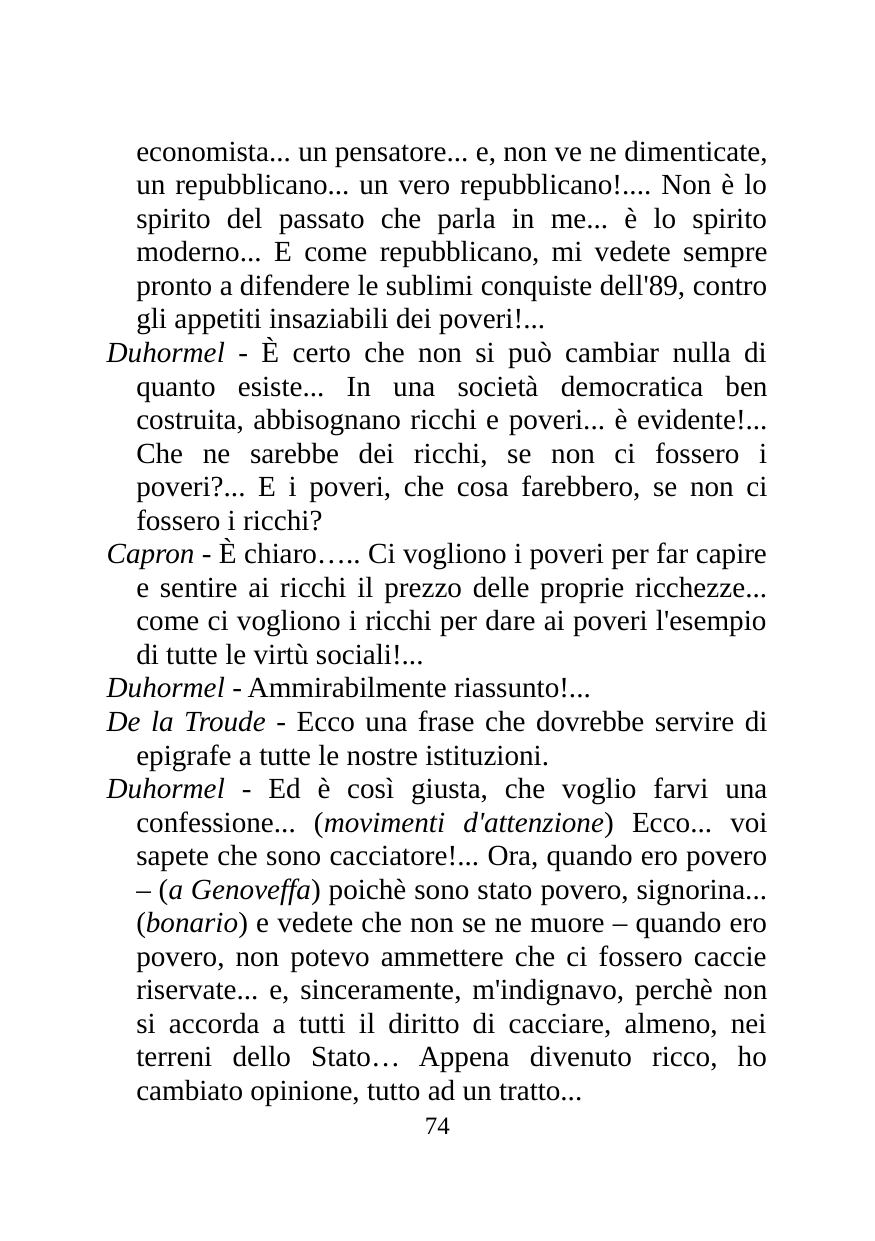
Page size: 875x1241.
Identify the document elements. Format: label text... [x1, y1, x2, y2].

text economista... un pensatore... e, non ve ne dimenticate, un repubblicano... un vero repubblicano!.... Non è lo spirito del passato che parla in me... è lo spirito moderno... E come repubblicano, mi vedete sempre pronto a difendere le sublimi conquiste dell'89, contro gli appetiti insaziabili dei poveri!... [106, 134, 768, 335]
text Duhormel - Ed è così giusta, che voglio farvi una confessione... (movimenti d'attenzione) Ecco... voi sapete che sono cacciatore!... Ora, quando ero povero – (a Genoveffa) poichè sono stato povero, signorina... (bonario) e vedete che non se ne muore – quando ero povero, non potevo ammettere che ci fossero caccie riservate... e, sinceramente, m'indignavo, perchè non si accorda a tutti il diritto di cacciare, almeno, nei terreni dello Stato… Appena divenuto ricco, ho cambiato opinione, tutto ad un tratto... [106, 771, 768, 1107]
text Capron - È chiaro….. Ci vogliono i poveri per far capire e sentire ai ricchi il prezzo delle proprie ricchezze... come ci vogliono i ricchi per dare ai poveri l'esempio di tutte le virtù sociali!... [106, 536, 768, 671]
text Duhormel - Ammirabilmente riassunto!... [106, 671, 768, 704]
text De la Troude - Ecco una frase che dovrebbe servire di epigrafe a tutte le nostre istituzioni. [106, 704, 768, 771]
text Duhormel - È certo che non si può cambiar nulla di quanto esiste... In una società democratica ben costruita, abbisognano ricchi e poveri... è evidente!... Che ne sarebbe dei ricchi, se non ci fossero i poveri?... E i poveri, che cosa farebbero, se non ci fossero i ricchi? [106, 335, 768, 536]
